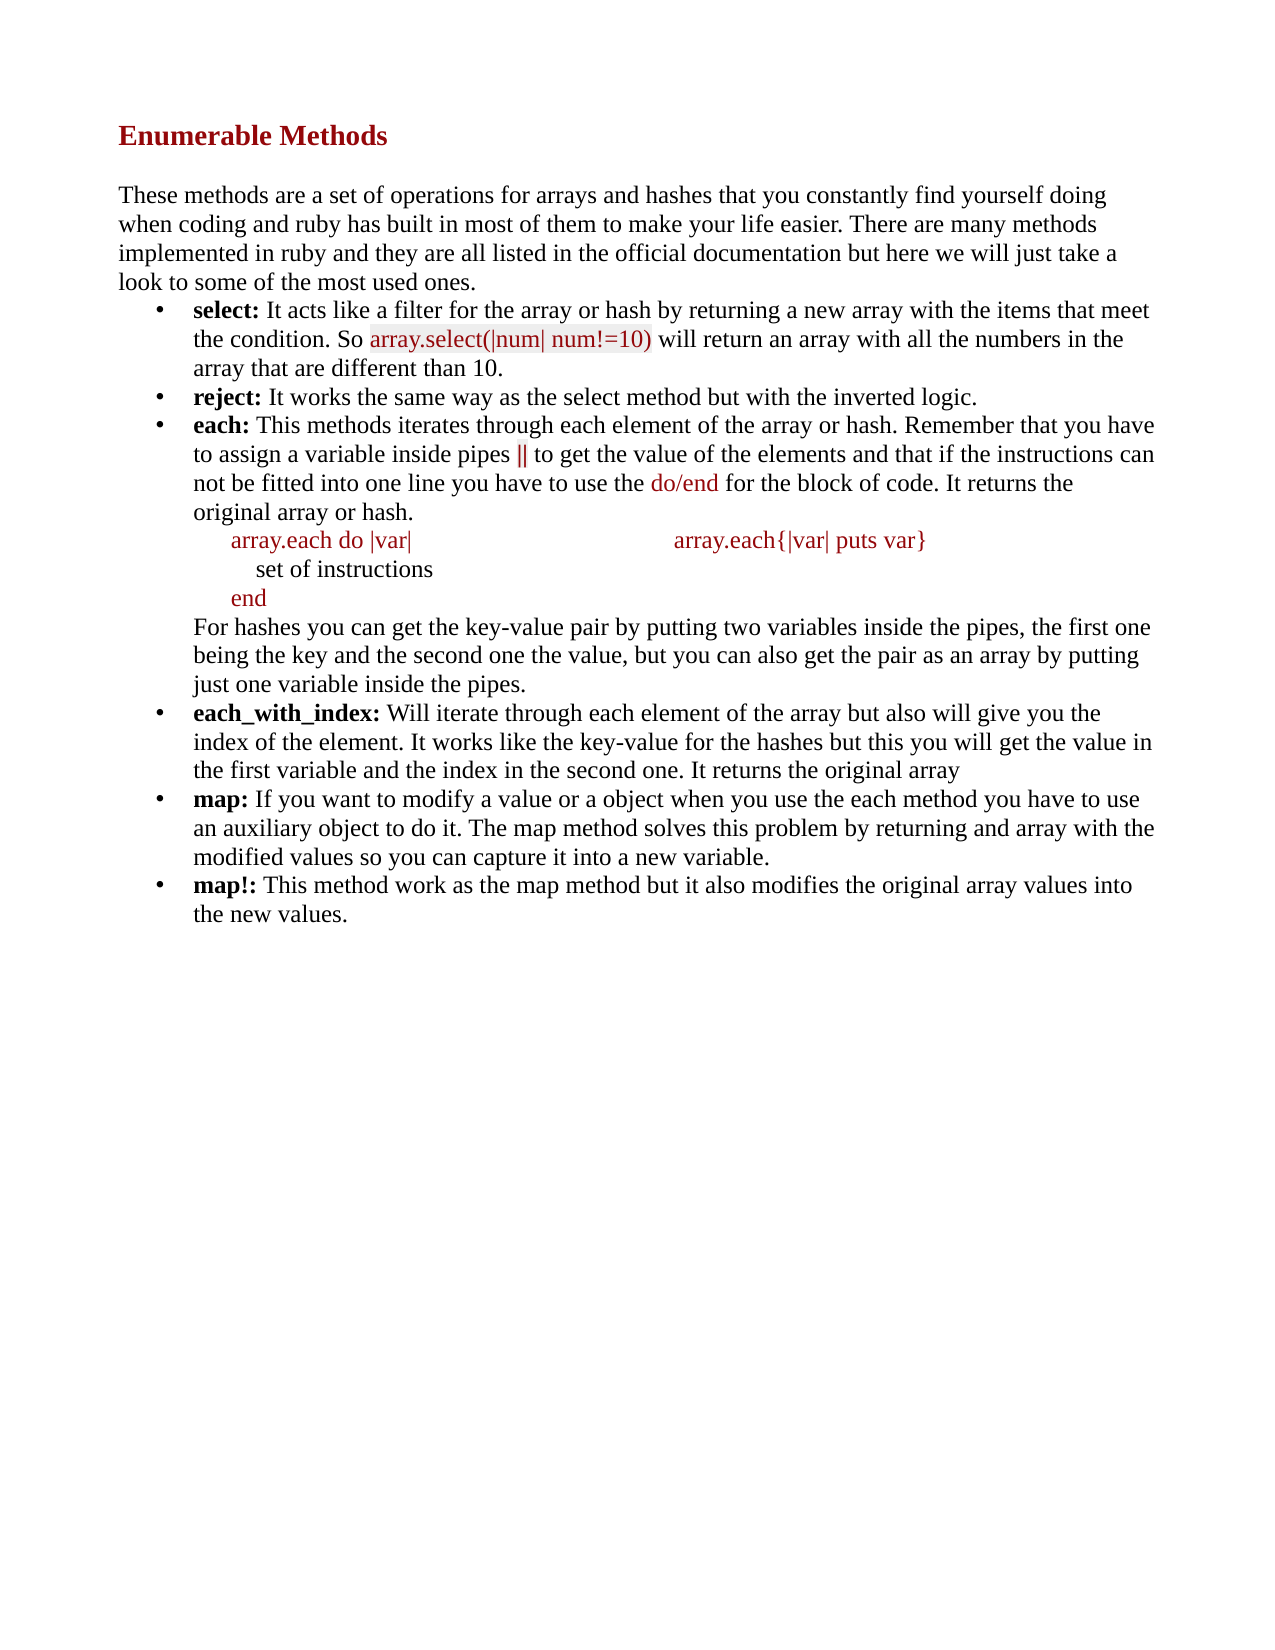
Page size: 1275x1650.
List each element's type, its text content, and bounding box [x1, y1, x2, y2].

text Enumerable Methods [118, 118, 1157, 152]
list each: This methods iterates through each element of the array or hash. Remember that you have to assign a variable inside pipes || to get the value of the elements and that if the instructions can not be fitted into one line you have to use the do/end for the block of code. It returns the original array or hash. [156, 410, 1157, 525]
list map: If you want to modify a value or a object when you use the each method you have to use an auxiliary object to do it. The map method solves this problem by returning and array with the modified values so you can capture it into a new variable. [156, 784, 1157, 870]
text These methods are a set of operations for arrays and hashes that you constantly find yourself doing when coding and ruby has built in most of them to make your life easier. There are many methods implemented in ruby and they are all listed in the official documentation but here we will just take a look to some of the most used ones. [118, 180, 1157, 295]
list select: It acts like a filter for the array or hash by returning a new array with the items that meet the condition. So array.select(|num| num!=10) will return an array with all the numbers in the array that are different than 10. [156, 295, 1157, 382]
list set of instructions [193, 554, 1157, 583]
list end [193, 583, 1157, 612]
list each_with_index: Will iterate through each element of the array but also will give you the index of the element. It works like the key-value for the hashes but this you will get the value in the first variable and the index in the second one. It returns the original array [156, 698, 1157, 784]
list map!: This method work as the map method but it also modifies the original array values into the new values. [156, 870, 1157, 928]
list For hashes you can get the key-value pair by putting two variables inside the pipes, the first one being the key and the second one the value, but you can also get the pair as an array by putting just one variable inside the pipes. [156, 612, 1157, 698]
list reject: It works the same way as the select method but with the inverted logic. [156, 382, 1157, 410]
list array.each do |var| array.each{|var| puts var} [193, 525, 1157, 554]
